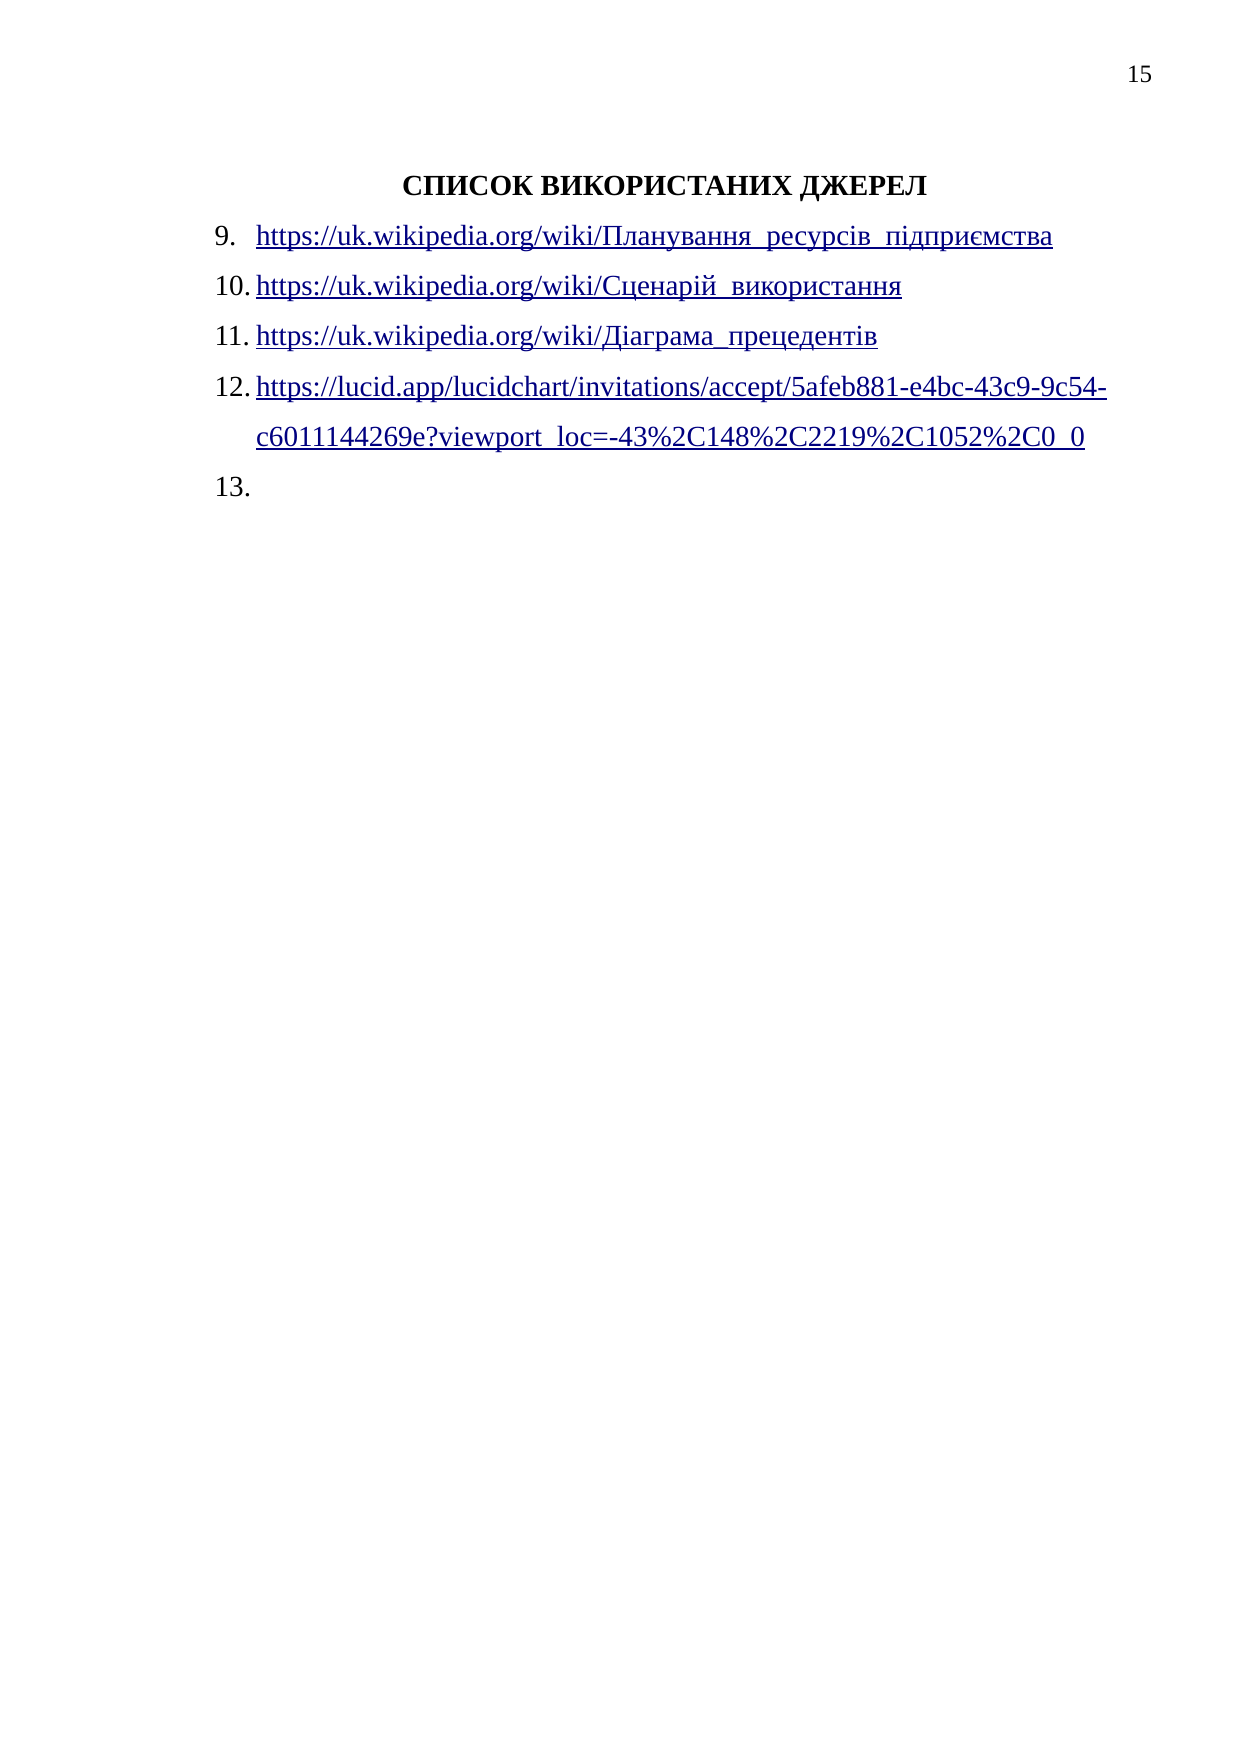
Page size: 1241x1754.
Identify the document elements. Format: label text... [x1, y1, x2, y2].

subtitle Список використаних джерел [177, 168, 1152, 201]
list https://uk.wikipedia.org/wiki/Діаграма_прецедентів [214, 318, 1152, 352]
list https://uk.wikipedia.org/wiki/Планування_ресурсів_підприємства [214, 218, 1152, 251]
list https://lucid.app/lucidchart/invitations/accept/5afeb881-e4bc-43c9-9c54-c6011144269e?viewport_loc=-43%2C148%2C2219%2C1052%2C0_0 [214, 369, 1152, 453]
list https://uk.wikipedia.org/wiki/Сценарій_використання [214, 268, 1152, 302]
